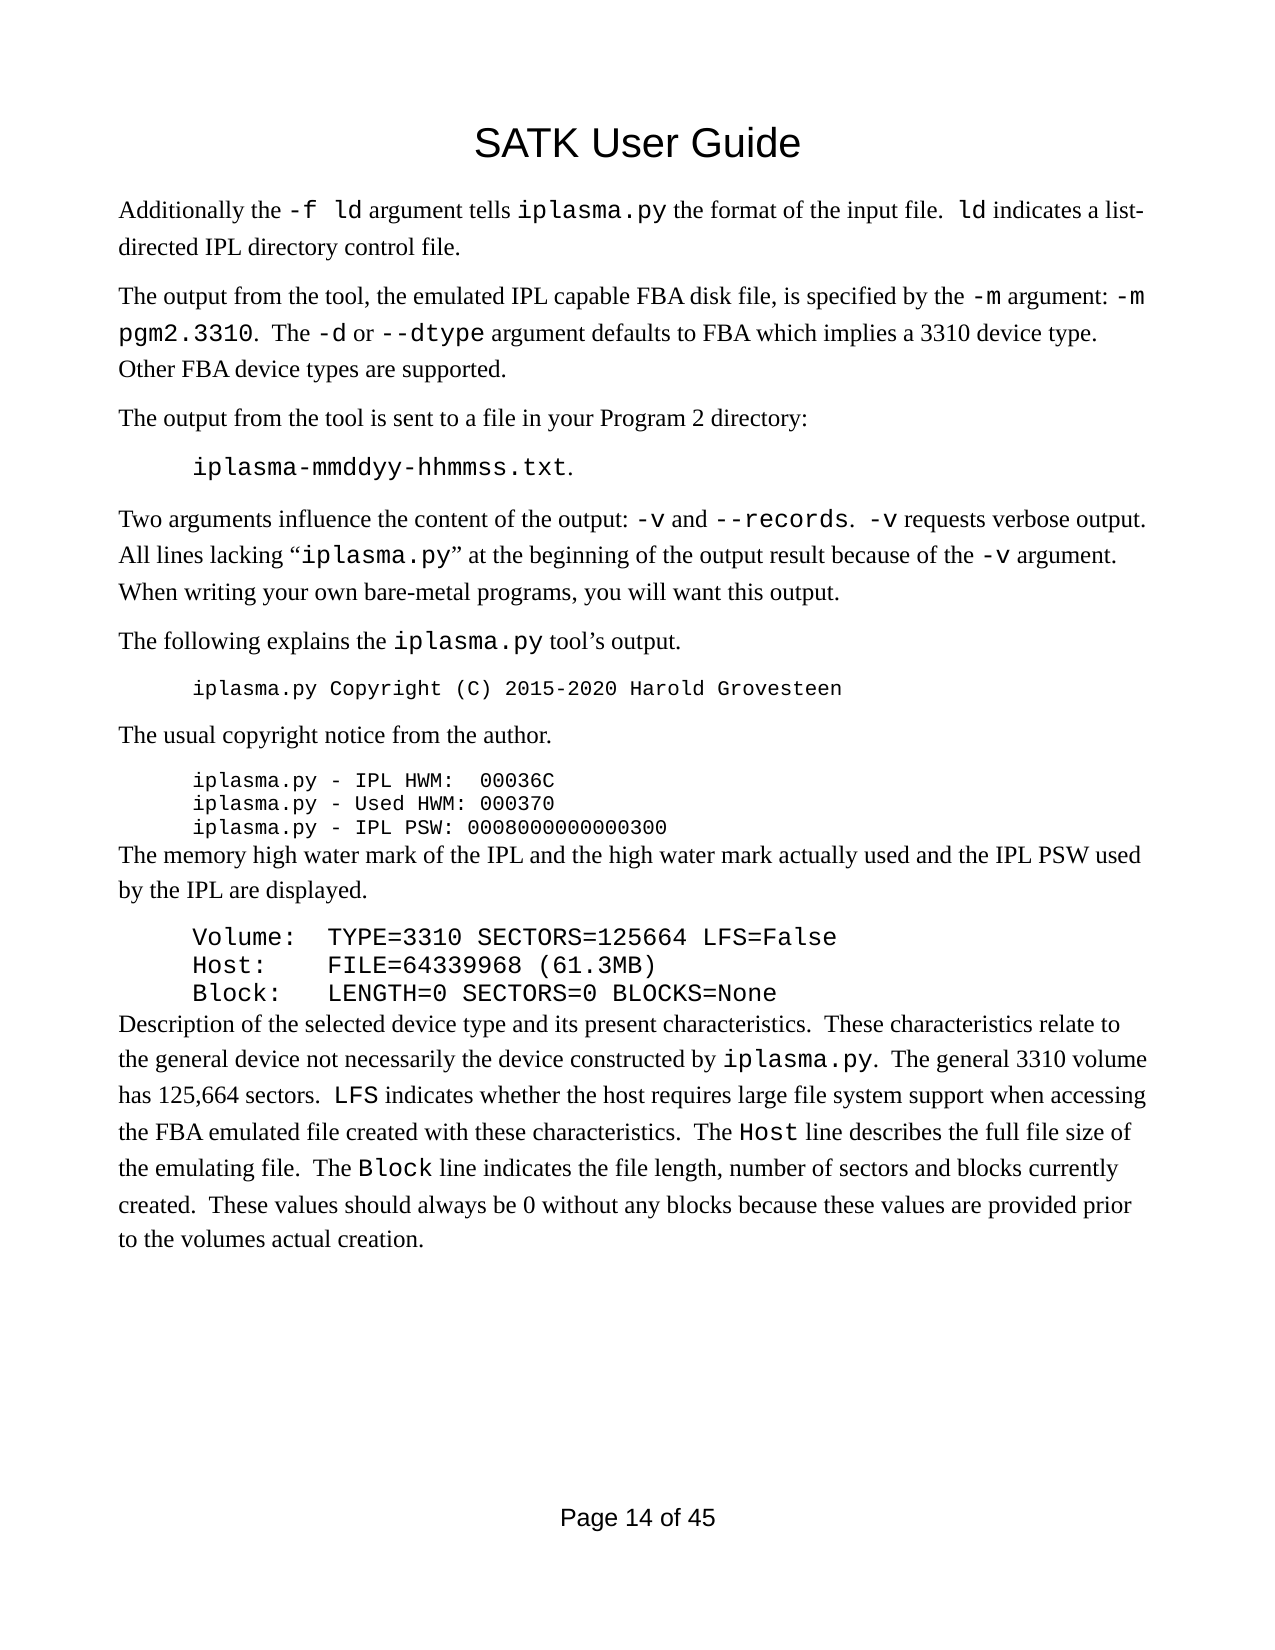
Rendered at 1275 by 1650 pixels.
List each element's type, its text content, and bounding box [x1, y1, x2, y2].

text Two arguments influence the content of the output: -v and --records. -v requests verbose output. All lines lacking “iplasma.py” at the beginning of the output result because of the -v argument. When writing your own bare-metal programs, you will want this output. [118, 504, 1157, 606]
text Host: FILE=64339968 (61.3MB) [192, 952, 1157, 981]
text The usual copyright notice from the author. [118, 721, 1157, 749]
text The output from the tool, the emulated IPL capable FBA disk file, is specified by the -m argument: -m pgm2.3310. The -d or --dtype argument defaults to FBA which implies a 3310 device type. Other FBA device types are supported. [118, 281, 1157, 383]
text iplasma.py - IPL PSW: 0008000000000300 [192, 817, 1157, 841]
text Volume: TYPE=3310 SECTORS=125664 LFS=False [192, 924, 1157, 952]
text The output from the tool is sent to a file in your Program 2 directory: [118, 403, 1157, 432]
text iplasma.py Copyright (C) 2015-2020 Harold Grovesteen [192, 678, 1157, 701]
text iplasma.py - IPL HWM: 00036C [192, 770, 1157, 793]
text Block: LENGTH=0 SECTORS=0 BLOCKS=None [192, 981, 1157, 1009]
text iplasma-mmddyy-hhmmss.txt. [192, 452, 1157, 483]
text iplasma.py - Used HWM: 000370 [192, 793, 1157, 817]
text Additionally the -f ld argument tells iplasma.py the format of the input file. ld indicates a list-directed IPL directory control file. [118, 196, 1157, 261]
text The memory high water mark of the IPL and the high water mark actually used and the IPL PSW used by the IPL are displayed. [118, 841, 1157, 904]
text Description of the selected device type and its present characteristics. These characteristics relate to the general device not necessarily the device constructed by iplasma.py. The general 3310 volume has 125,664 sectors. LFS indicates whether the host requires large file system support when accessing the FBA emulated file created with these characteristics. The Host line describes the full file size of the emulating file. The Block line indicates the file length, number of sectors and blocks currently created. These values should always be 0 without any blocks because these values are provided prior to the volumes actual creation. [118, 1009, 1157, 1253]
text The following explains the iplasma.py tool’s output. [118, 626, 1157, 657]
